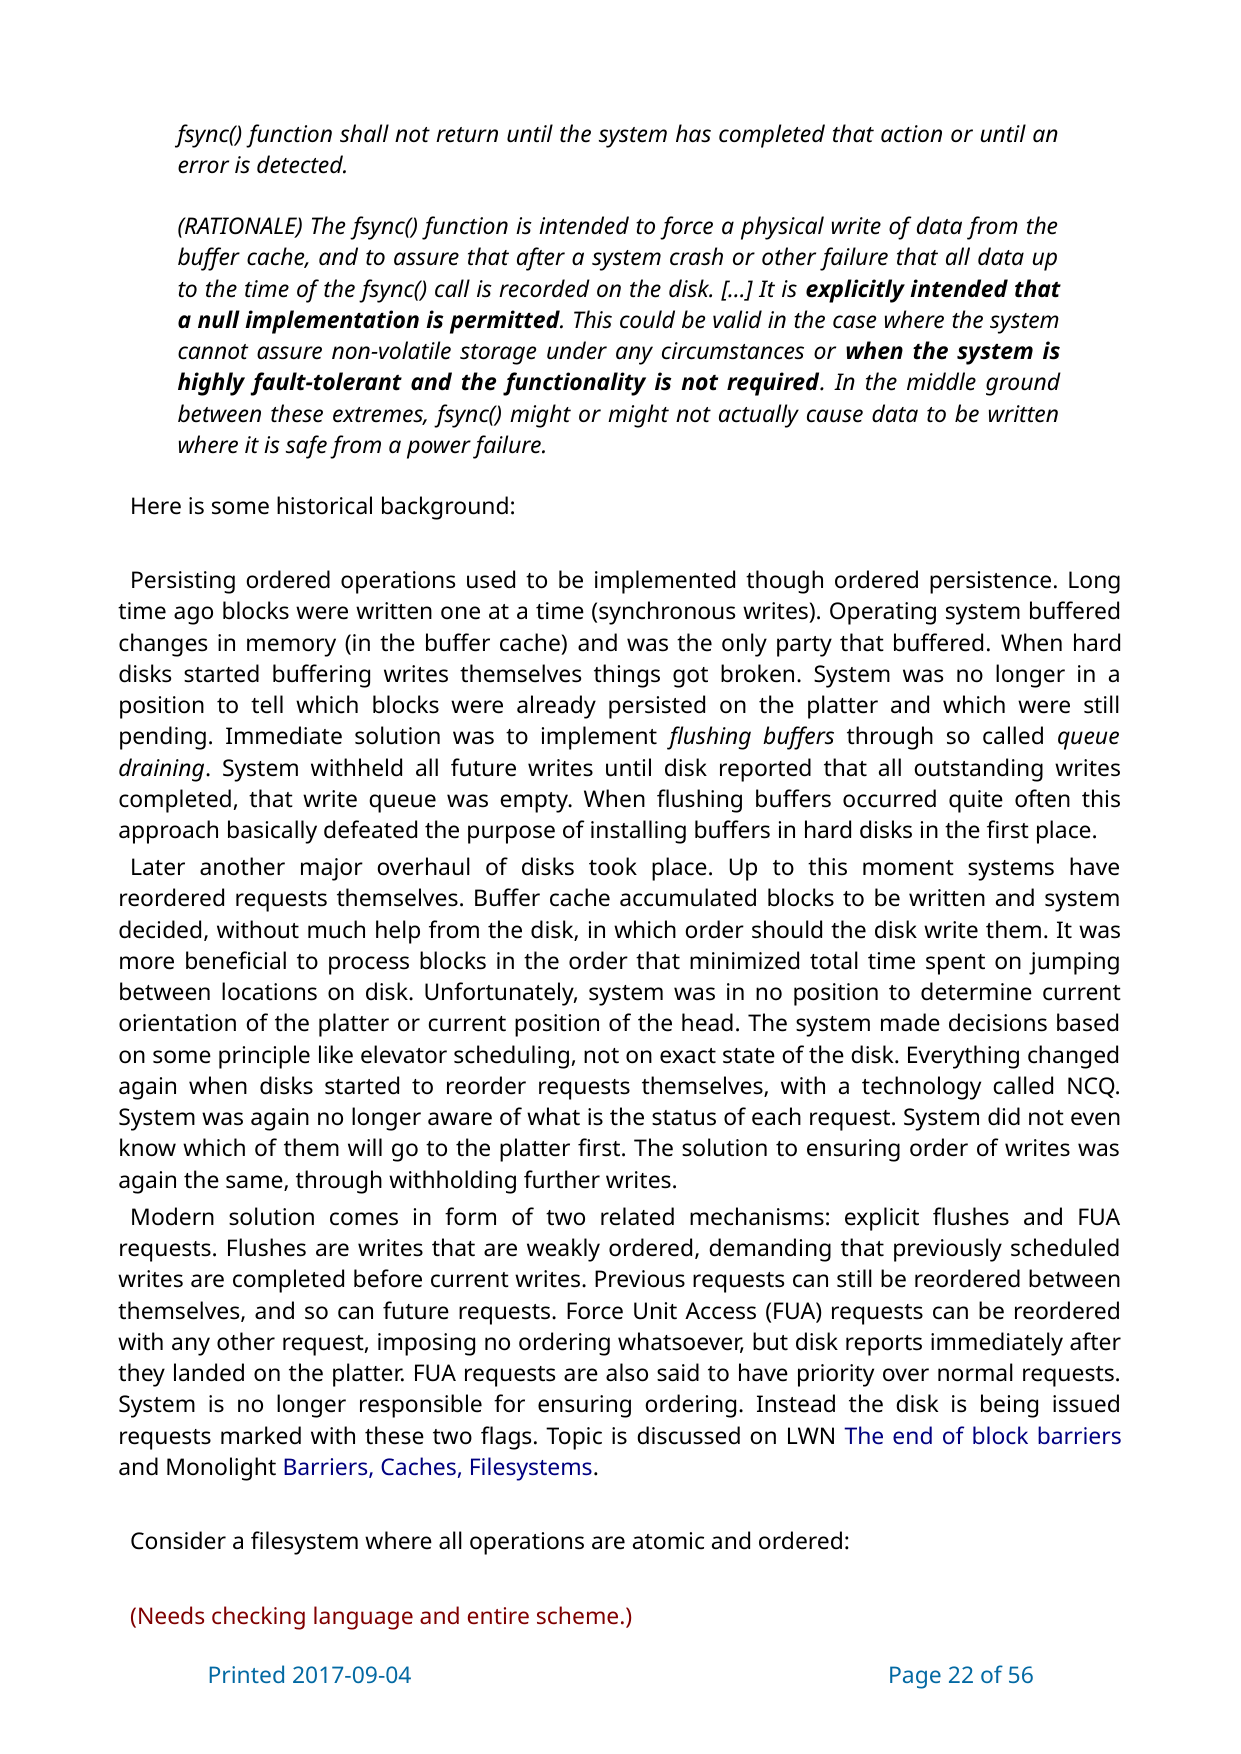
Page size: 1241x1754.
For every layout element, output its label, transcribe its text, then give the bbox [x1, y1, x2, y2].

text (RATIONALE) The fsync() function is intended to force a physical write of data from the buffer cache, and to assure that after a system crash or other failure that all data up to the time of the fsync() call is recorded on the disk. […] It is explicitly intended that a null implementation is permitted. This could be valid in the case where the system cannot assure non-volatile storage under any circumstances or when the system is highly fault-tolerant and the functionality is not required. In the middle ground between these extremes, fsync() might or might not actually cause data to be written where it is safe from a power failure. [177, 210, 1063, 460]
text (Needs checking language and entire scheme.) [118, 1599, 1122, 1631]
text Later another major overhaul of disks took place. Up to this moment systems have reordered requests themselves. Buffer cache accumulated blocks to be written and system decided, without much help from the disk, in which order should the disk write them. It was more beneficial to process blocks in the order that minimized total time spent on jumping between locations on disk. Unfortunately, system was in no position to determine current orientation of the platter or current position of the head. The system made decisions based on some principle like elevator scheduling, not on exact state of the disk. Everything changed again when disks started to reorder requests themselves, with a technology called NCQ. System was again no longer aware of what is the status of each request. System did not even know which of them will go to the platter first. The solution to ensuring order of writes was again the same, through withholding further writes. [118, 851, 1122, 1195]
text Persisting ordered operations used to be implemented though ordered persistence. Long time ago blocks were written one at a time (synchronous writes). Operating system buffered changes in memory (in the buffer cache) and was the only party that buffered. When hard disks started buffering writes themselves things got broken. System was no longer in a position to tell which blocks were already persisted on the platter and which were still pending. Immediate solution was to implement flushing buffers through so called queue draining. System withheld all future writes until disk reported that all outstanding writes completed, that write queue was empty. When flushing buffers occurred quite often this approach basically defeated the purpose of installing buffers in hard disks in the first place. [118, 564, 1122, 845]
text Here is some historical background: [118, 489, 1122, 521]
text Modern solution comes in form of two related mechanisms: explicit flushes and FUA requests. Flushes are writes that are weakly ordered, demanding that previously scheduled writes are completed before current writes. Previous requests can still be reordered between themselves, and so can future requests. Force Unit Access (FUA) requests can be reordered with any other request, imposing no ordering whatsoever, but disk reports immediately after they landed on the platter. FUA requests are also said to have priority over normal requests. System is no longer responsible for ensuring ordering. Instead the disk is being issued requests marked with these two flags. Topic is discussed on LWN The end of block barriers and Monolight Barriers, Caches, Filesystems. [118, 1201, 1122, 1482]
text fsync() function shall not return until the system has completed that action or until an error is detected. [177, 118, 1063, 181]
text Consider a filesystem where all operations are atomic and ordered: [118, 1525, 1122, 1556]
